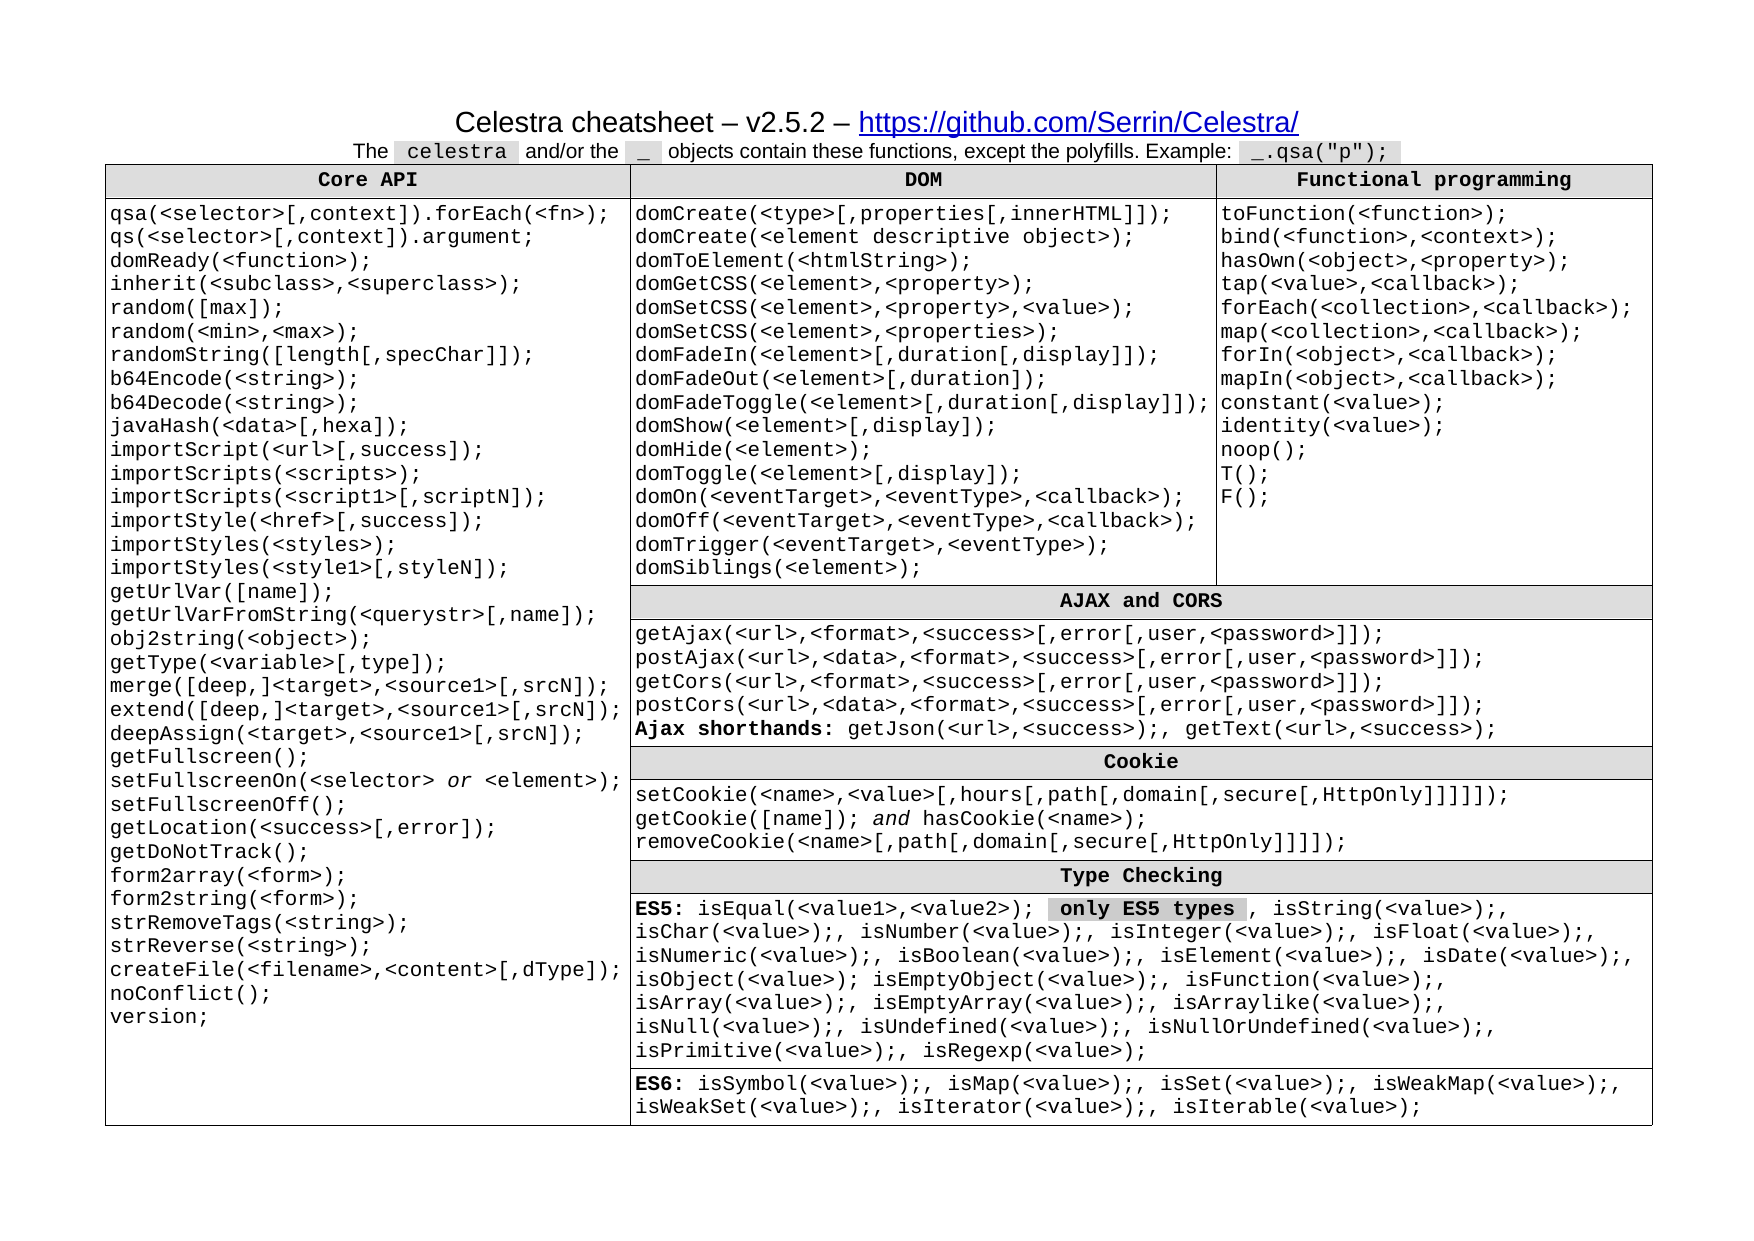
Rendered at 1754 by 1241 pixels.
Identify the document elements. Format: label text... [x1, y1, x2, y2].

table_header DOM [631, 165, 1216, 197]
table_cell domCreate(<type>[,properties[,innerHTML]]); domCreate(<element descriptive object>); domToElement(<htmlString>); domGetCSS(<element>,<property>); domSetCSS(<element>,<property>,<value>); domSetCSS(<element>,<properties>); domFadeIn(<element>[,duration[,display]]); domFadeOut(<element>[,duration]); domFadeToggle(<element>[,duration[,display]]); domShow(<element>[,display]); domHide(<element>); domToggle(<element>[,display]); domOn(<eventTarget>,<eventType>,<callback>); domOff(<eventTarget>,<eventType>,<callback>); domTrigger(<eventTarget>,<eventType>); domSiblings(<element>); [631, 199, 1216, 585]
table_cell toFunction(<function>); bind(<function>,<context>); hasOwn(<object>,<property>); tap(<value>,<callback>); forEach(<collection>,<callback>); map(<collection>,<callback>); forIn(<object>,<callback>); mapIn(<object>,<callback>); constant(<value>); identity(<value>); noop(); T(); F(); [1217, 199, 1652, 585]
table_header Functional programming [1217, 165, 1652, 197]
table_cell Type Checking [631, 861, 1652, 893]
text Celestra cheatsheet – v2.5.2 – https://github.com/Serrin/Celestra/ [105, 105, 1648, 138]
table_header Core API [106, 165, 630, 197]
table_cell AJAX and CORS [631, 586, 1652, 618]
table_cell Cookie [631, 747, 1652, 779]
table_cell qsa(<selector>[,context]).forEach(<fn>); qs(<selector>[,context]).argument; domReady(<function>); inherit(<subclass>,<superclass>); random([max]); random(<min>,<max>); randomString([length[,specChar]]); b64Encode(<string>); b64Decode(<string>); javaHash(<data>[,hexa]); importScript(<url>[,success]); importScripts(<scripts>); importScripts(<script1>[,scriptN]); importStyle(<href>[,success]); importStyles(<styles>); importStyles(<style1>[,styleN]); getUrlVar([name]); getUrlVarFromString(<querystr>[,name]); obj2string(<object>); getType(<variable>[,type]); merge([deep,]<target>,<source1>[,srcN]); extend([deep,]<target>,<source1>[,srcN]); deepAssign(<target>,<source1>[,srcN]); getFullscreen(); setFullscreenOn(<selector> or <element>); setFullscreenOff(); getLocation(<success>[,error]); getDoNotTrack(); form2array(<form>); form2string(<form>); strRemoveTags(<string>); strReverse(<string>); createFile(<filename>,<content>[,dType]); noConflict(); version; [106, 199, 630, 1124]
table_cell getAjax(<url>,<format>,<success>[,error[,user,<password>]]); postAjax(<url>,<data>,<format>,<success>[,error[,user,<password>]]); getCors(<url>,<format>,<success>[,error[,user,<password>]]); postCors(<url>,<data>,<format>,<success>[,error[,user,<password>]]); Ajax shorthands: getJson(<url>,<success>);, getText(<url>,<success>); [631, 620, 1652, 746]
table_cell setCookie(<name>,<value>[,hours[,path[,domain[,secure[,HttpOnly]]]]]); getCookie([name]); and hasCookie(<name>); removeCookie(<name>[,path[,domain[,secure[,HttpOnly]]]]); [631, 780, 1652, 860]
table_cell ES5: isEqual(<value1>,<value2>); only ES5 types , isString(<value>);, isChar(<value>);, isNumber(<value>);, isInteger(<value>);, isFloat(<value>);, isNumeric(<value>);, isBoolean(<value>);, isElement(<value>);, isDate(<value>);, isObject(<value>); isEmptyObject(<value>);, isFunction(<value>);, isArray(<value>);, isEmptyArray(<value>);, isArraylike(<value>);, isNull(<value>);, isUndefined(<value>);, isNullOrUndefined(<value>);, isPrimitive(<value>);, isRegexp(<value>); [631, 894, 1652, 1068]
text The celestra and/or the _ objects contain these functions, except the polyfills. Example: _.qsa("p"); [105, 138, 1648, 164]
table_cell ES6: isSymbol(<value>);, isMap(<value>);, isSet(<value>);, isWeakMap(<value>);, isWeakSet(<value>);, isIterator(<value>);, isIterable(<value>); [631, 1069, 1652, 1124]
